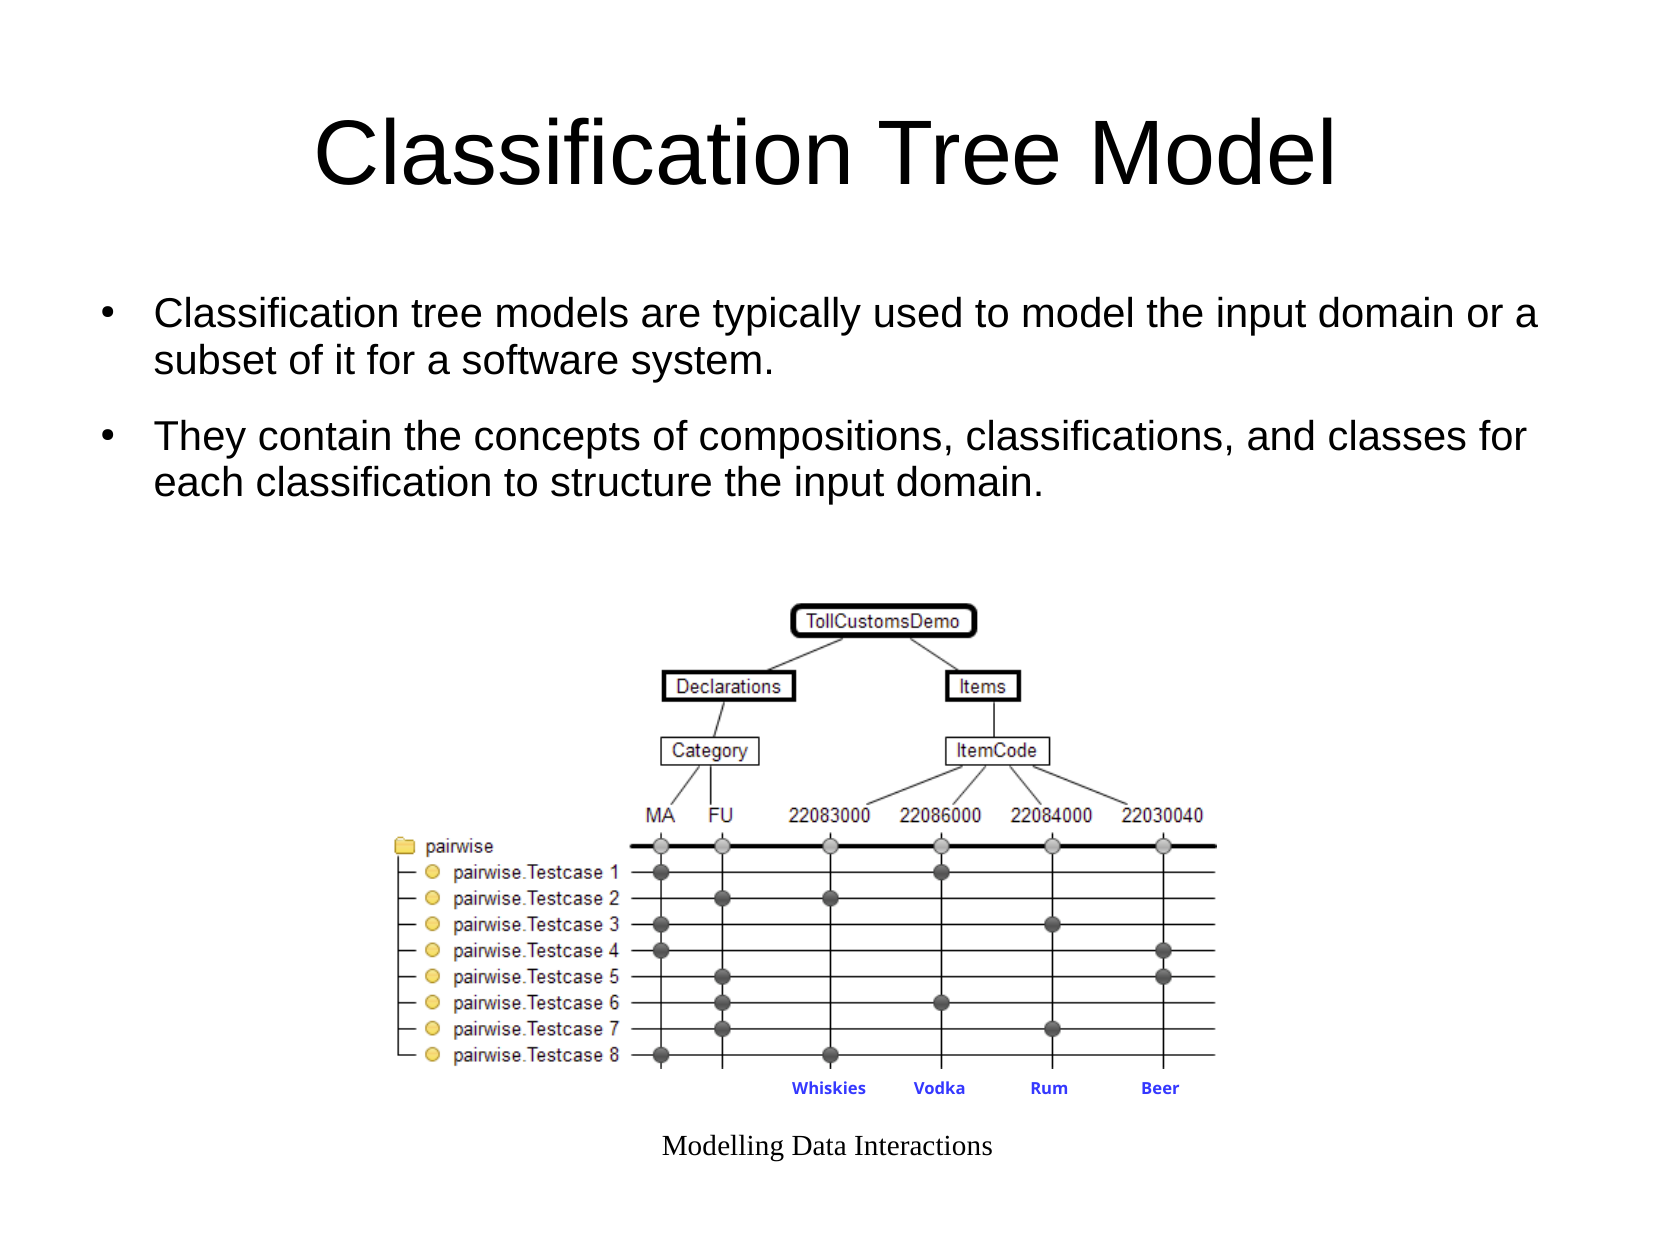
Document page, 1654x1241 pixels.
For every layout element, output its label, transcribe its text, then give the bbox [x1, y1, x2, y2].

text_box Rum [1015, 1068, 1083, 1103]
list Classification tree models are typically used to model the input domain or a subset of it for a software system. They contain the concepts of compositions, classifications, and classes for each classification to structure the input domain. [82, 290, 1571, 567]
text_box Vodka [899, 1068, 978, 1103]
text_box Beer [1126, 1068, 1193, 1103]
text_box Whiskies [777, 1068, 880, 1103]
title Classification Tree Model [82, 49, 1571, 257]
picture [386, 602, 1217, 1069]
